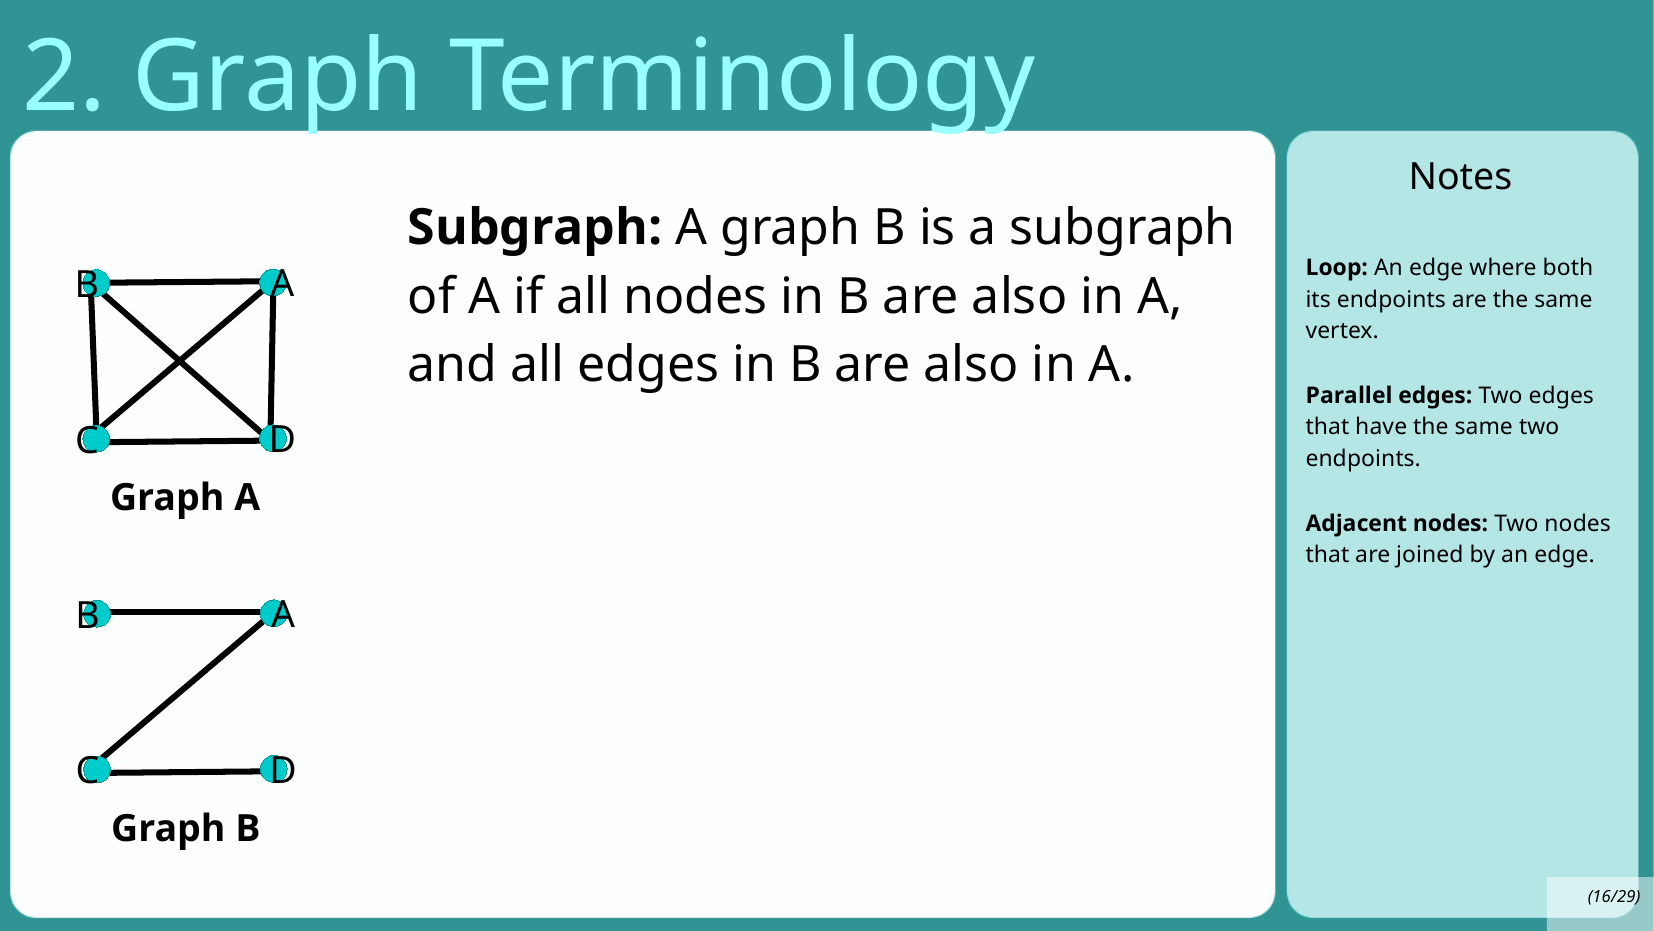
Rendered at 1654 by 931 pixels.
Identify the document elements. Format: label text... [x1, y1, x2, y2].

text_box A [259, 269, 280, 296]
text_box A [274, 288, 286, 296]
text_box Notes Loop: An edge where both its endpoints are the same vertex. Parallel edges: Two edges that have the same two endpoints. Adjacent nodes: Two nodes that are joined by an edge. [1290, 141, 1631, 661]
text_box Subgraph: A graph B is a subgraph of A if all nodes in B are also in A, and all edges in B are also in A. [407, 191, 1244, 810]
text_box B [83, 273, 92, 282]
text_box D [260, 755, 278, 783]
text_box A [279, 605, 287, 616]
text_box C [82, 425, 110, 453]
text_box A [278, 274, 286, 285]
text_box Graph A [70, 462, 301, 520]
text_box B [83, 604, 93, 613]
text_box C [83, 756, 111, 783]
text_box A [260, 599, 281, 627]
text_box B [90, 269, 110, 297]
text_box (<number>/29) [1546, 877, 1654, 931]
picture [0, 0, 1654, 931]
text_box D [259, 424, 275, 452]
text_box D [275, 428, 287, 449]
text_box Graph B [71, 793, 301, 851]
text_box B [83, 615, 94, 625]
title 2. Graph Terminology [22, 13, 1511, 130]
text_box B [83, 284, 93, 294]
text_box D [276, 759, 288, 780]
text_box A [275, 619, 286, 627]
text_box B [90, 600, 111, 628]
